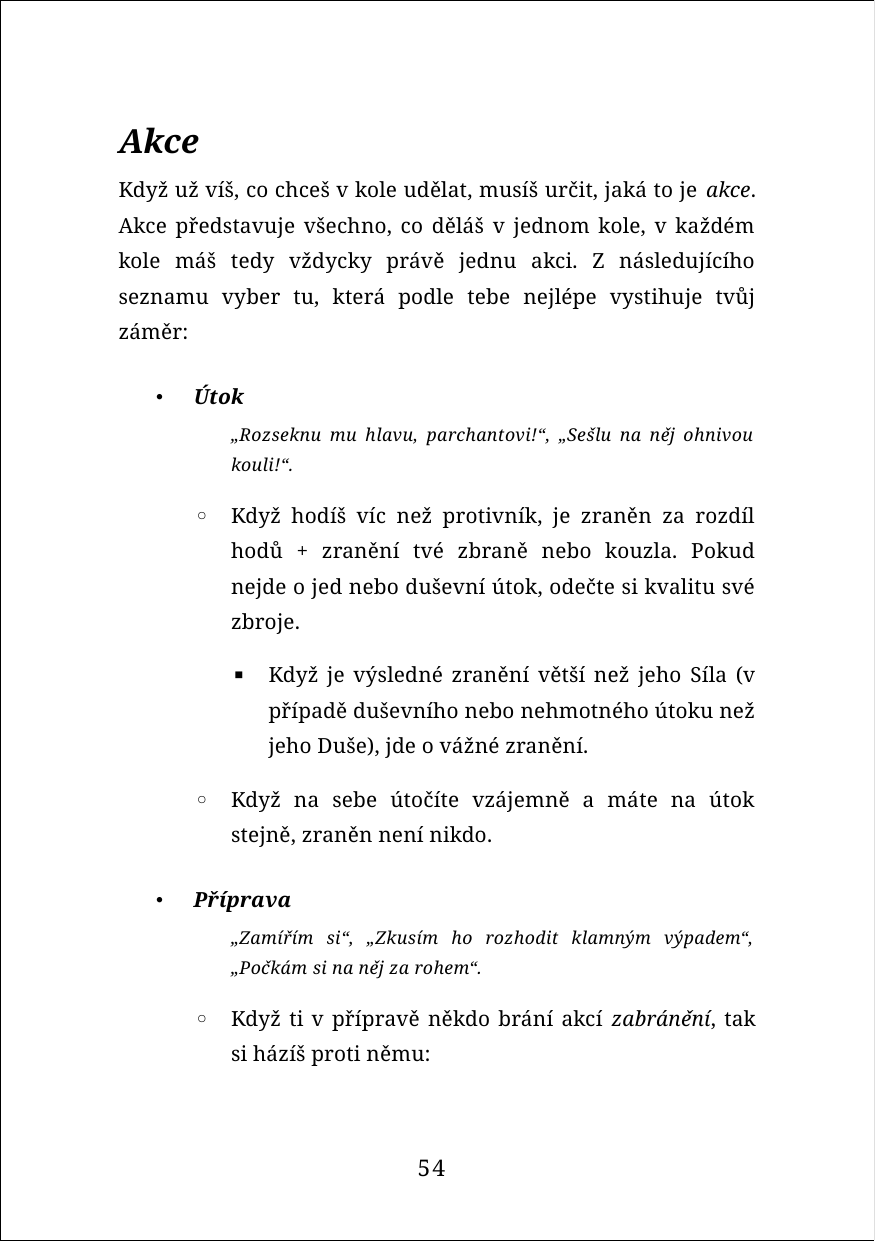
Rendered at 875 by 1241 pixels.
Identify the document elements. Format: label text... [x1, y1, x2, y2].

subtitle Příprava [156, 885, 756, 914]
subtitle Akce [118, 118, 756, 164]
list Když je výsledné zranění větší než jeho Síla (v případě duševního nebo nehmotného útoku než jeho Duše), jde o vážné zranění. [231, 661, 756, 760]
subtitle Útok [156, 382, 756, 411]
list „Rozseknu mu hlavu, parchantovi!“, „Sešlu na něj ohnivou kouli!“. [193, 423, 756, 477]
text Když už víš, co chceš v kole udělat, musíš určit, jaká to je akce. Akce představuje všechno, co děláš v jednom kole, v každém kole máš tedy vždycky právě jednu akci. Z následujícího seznamu vyber tu, která podle tebe nejlépe vystihuje tvůj záměr: [118, 175, 756, 346]
list „Zamířím si“, „Zkusím ho rozhodit klamným výpadem“, „Počkám si na něj za rohem“. [193, 926, 756, 980]
list Když na sebe útočíte vzájemně a máte na útok stejně, zraněn není nikdo. [193, 785, 756, 849]
list Když hodíš víc než protivník, je zraněn za rozdíl hodů + zranění tvé zbraně nebo kouzla. Pokud nejde o jed nebo duševní útok, odečte si kvalitu své zbroje. [193, 501, 756, 636]
list Když ti v přípravě někdo brání akcí zabránění, tak si házíš proti němu: [193, 1004, 756, 1068]
